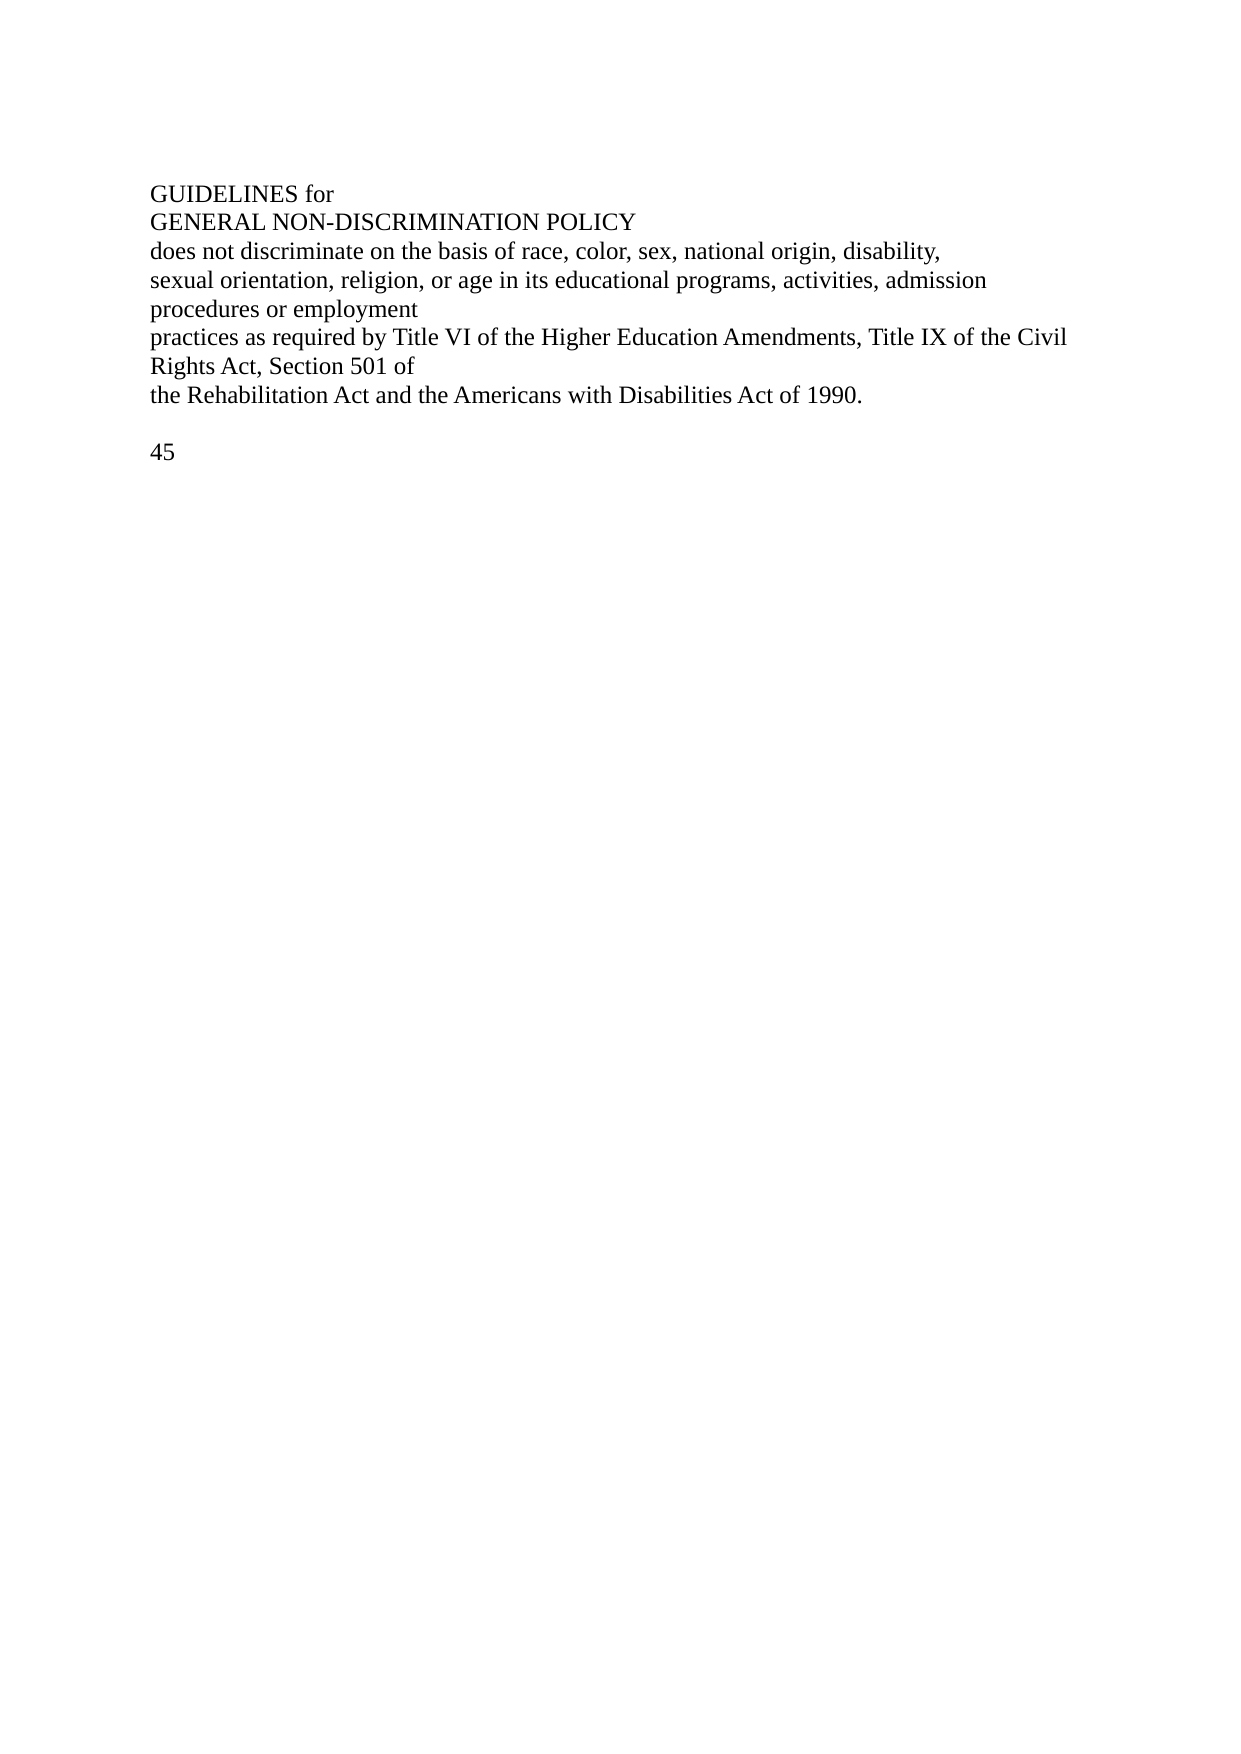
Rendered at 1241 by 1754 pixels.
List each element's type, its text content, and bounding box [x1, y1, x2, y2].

text 45 [150, 437, 1090, 466]
text practices as required by Title VI of the Higher Education Amendments, Title IX of the Civil Rights Act, Section 501 of [150, 322, 1090, 380]
text does not discriminate on the basis of race, color, sex, national origin, disability, [150, 236, 1090, 265]
text GENERAL NON-DISCRIMINATION POLICY [150, 207, 1090, 236]
text sexual orientation, religion, or age in its educational programs, activities, admission procedures or employment [150, 265, 1090, 322]
text GUIDELINES for [150, 179, 1090, 207]
text the Rehabilitation Act and the Americans with Disabilities Act of 1990. [150, 380, 1090, 409]
